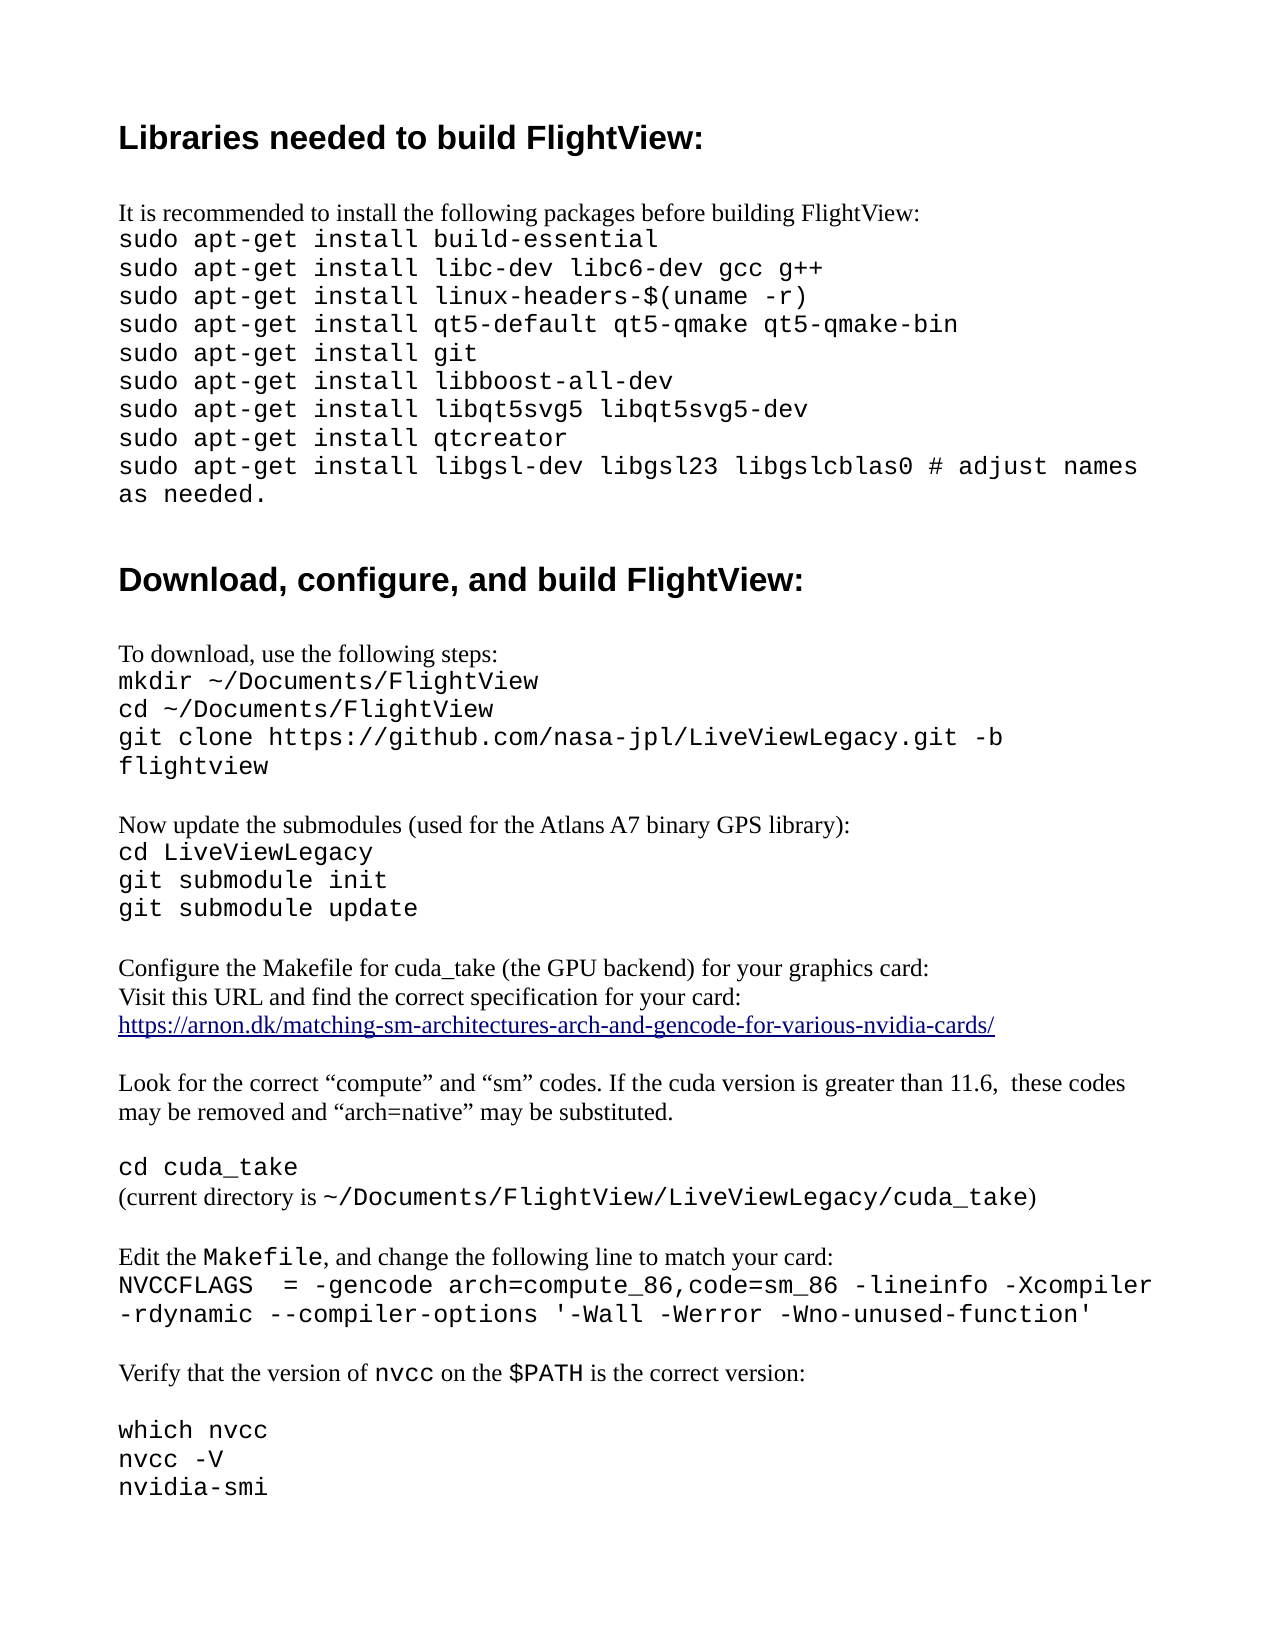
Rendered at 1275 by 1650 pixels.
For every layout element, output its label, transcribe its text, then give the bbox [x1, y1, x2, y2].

subtitle Libraries needed to build FlightView: [118, 118, 1157, 157]
text nvcc -V [118, 1446, 1157, 1474]
text Verify that the version of nvcc on the $PATH is the correct version: [118, 1358, 1157, 1389]
text To download, use the following steps: [118, 639, 1157, 668]
text git submodule init [118, 867, 1157, 896]
text cd cuda_take [118, 1154, 1157, 1182]
text sudo apt-get install libboost-all-dev [118, 368, 1157, 397]
text NVCCFLAGS = -gencode arch=compute_86,code=sm_86 -lineinfo -Xcompiler -rdynamic --compiler-options '-Wall -Werror -Wno-unused-function' [118, 1273, 1157, 1329]
text Now update the submodules (used for the Atlans A7 binary GPS library): [118, 810, 1157, 839]
text (current directory is ~/Documents/FlightView/LiveViewLegacy/cuda_take) [118, 1182, 1157, 1213]
text Configure the Makefile for cuda_take (the GPU backend) for your graphics card: [118, 953, 1157, 982]
subtitle Download, configure, and build FlightView: [118, 560, 1157, 598]
text which nvcc [118, 1418, 1157, 1446]
text https://arnon.dk/matching-sm-architectures-arch-and-gencode-for-various-nvidia-cards/ [118, 1010, 1157, 1068]
text Visit this URL and find the correct specification for your card: [118, 982, 1157, 1010]
text Look for the correct “compute” and “sm” codes. If the cuda version is greater than 11.6, these codes may be removed and “arch=native” may be substituted. [118, 1068, 1157, 1125]
text sudo apt-get install libc-dev libc6-dev gcc g++ [118, 255, 1157, 283]
text It is recommended to install the following packages before building FlightView: [118, 198, 1157, 227]
text sudo apt-get install linux-headers-$(uname -r) [118, 283, 1157, 312]
text sudo apt-get install libqt5svg5 libqt5svg5-dev [118, 397, 1157, 425]
text sudo apt-get install git [118, 340, 1157, 368]
text sudo apt-get install libgsl-dev libgsl23 libgslcblas0 # adjust names as needed. [118, 453, 1157, 510]
text cd LiveViewLegacy [118, 839, 1157, 867]
text mkdir ~/Documents/FlightView [118, 668, 1157, 697]
text cd ~/Documents/FlightView [118, 697, 1157, 725]
text sudo apt-get install qt5-default qt5-qmake qt5-qmake-bin [118, 312, 1157, 340]
text git submodule update [118, 896, 1157, 924]
text sudo apt-get install build-essential [118, 227, 1157, 255]
text git clone https://github.com/nasa-jpl/LiveViewLegacy.git -b flightview [118, 725, 1157, 782]
text Edit the Makefile, and change the following line to match your card: [118, 1242, 1157, 1273]
text nvidia-smi [118, 1474, 1157, 1503]
text sudo apt-get install qtcreator [118, 425, 1157, 453]
